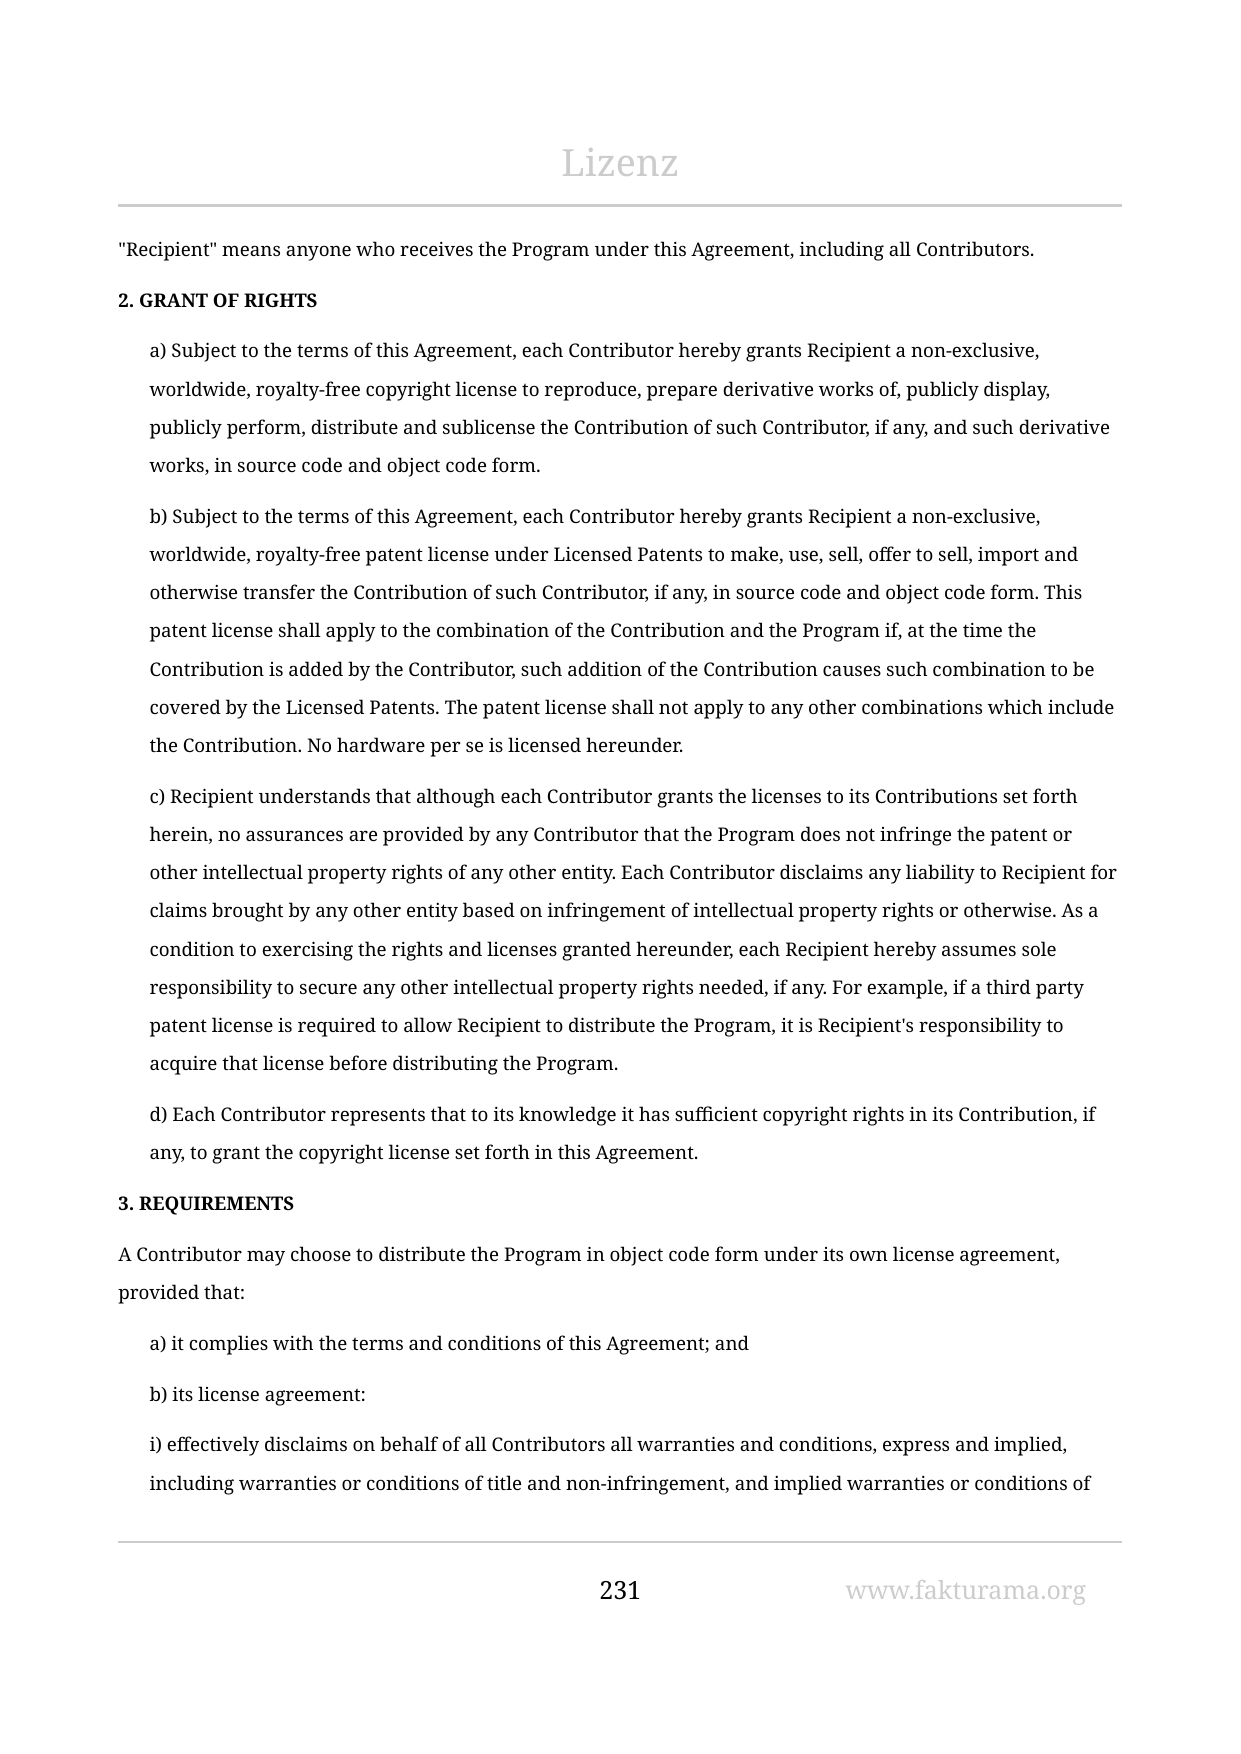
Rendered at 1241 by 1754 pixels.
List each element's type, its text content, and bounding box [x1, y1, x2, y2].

list c) Recipient understands that although each Contributor grants the licenses to its Contributions set forth herein, no assurances are provided by any Contributor that the Program does not infringe the patent or other intellectual property rights of any other entity. Each Contributor disclaims any liability to Recipient for claims brought by any other entity based on infringement of intellectual property rights or otherwise. As a condition to exercising the rights and licenses granted hereunder, each Recipient hereby assumes sole responsibility to secure any other intellectual property rights needed, if any. For example, if a third party patent license is required to allow Recipient to distribute the Program, it is Recipient's responsibility to acquire that license before distributing the Program. [149, 783, 1122, 1076]
text "Recipient" means anyone who receives the Program under this Agreement, including all Contributors. [118, 236, 1122, 262]
text A Contributor may choose to distribute the Program in object code form under its own license agreement, provided that: [118, 1241, 1122, 1305]
list a) it complies with the terms and conditions of this Agreement; and [149, 1330, 1122, 1356]
list d) Each Contributor represents that to its knowledge it has sufficient copyright rights in its Contribution, if any, to grant the copyright license set forth in this Agreement. [149, 1101, 1122, 1165]
list b) Subject to the terms of this Agreement, each Contributor hereby grants Recipient a non-exclusive, worldwide, royalty-free patent license under Licensed Patents to make, use, sell, offer to sell, import and otherwise transfer the Contribution of such Contributor, if any, in source code and object code form. This patent license shall apply to the combination of the Contribution and the Program if, at the time the Contribution is added by the Contributor, such addition of the Contribution causes such combination to be covered by the Licensed Patents. The patent license shall not apply to any other combinations which include the Contribution. No hardware per se is licensed hereunder. [149, 503, 1122, 758]
text 3. REQUIREMENTS [118, 1190, 1122, 1216]
text 2. GRANT OF RIGHTS [118, 287, 1122, 312]
list a) Subject to the terms of this Agreement, each Contributor hereby grants Recipient a non-exclusive, worldwide, royalty-free copyright license to reproduce, prepare derivative works of, publicly display, publicly perform, distribute and sublicense the Contribution of such Contributor, if any, and such derivative works, in source code and object code form. [149, 338, 1122, 478]
list i) effectively disclaims on behalf of all Contributors all warranties and conditions, express and implied, including warranties or conditions of title and non-infringement, and implied warranties or conditions of [149, 1432, 1122, 1495]
list b) its license agreement: [149, 1381, 1122, 1406]
